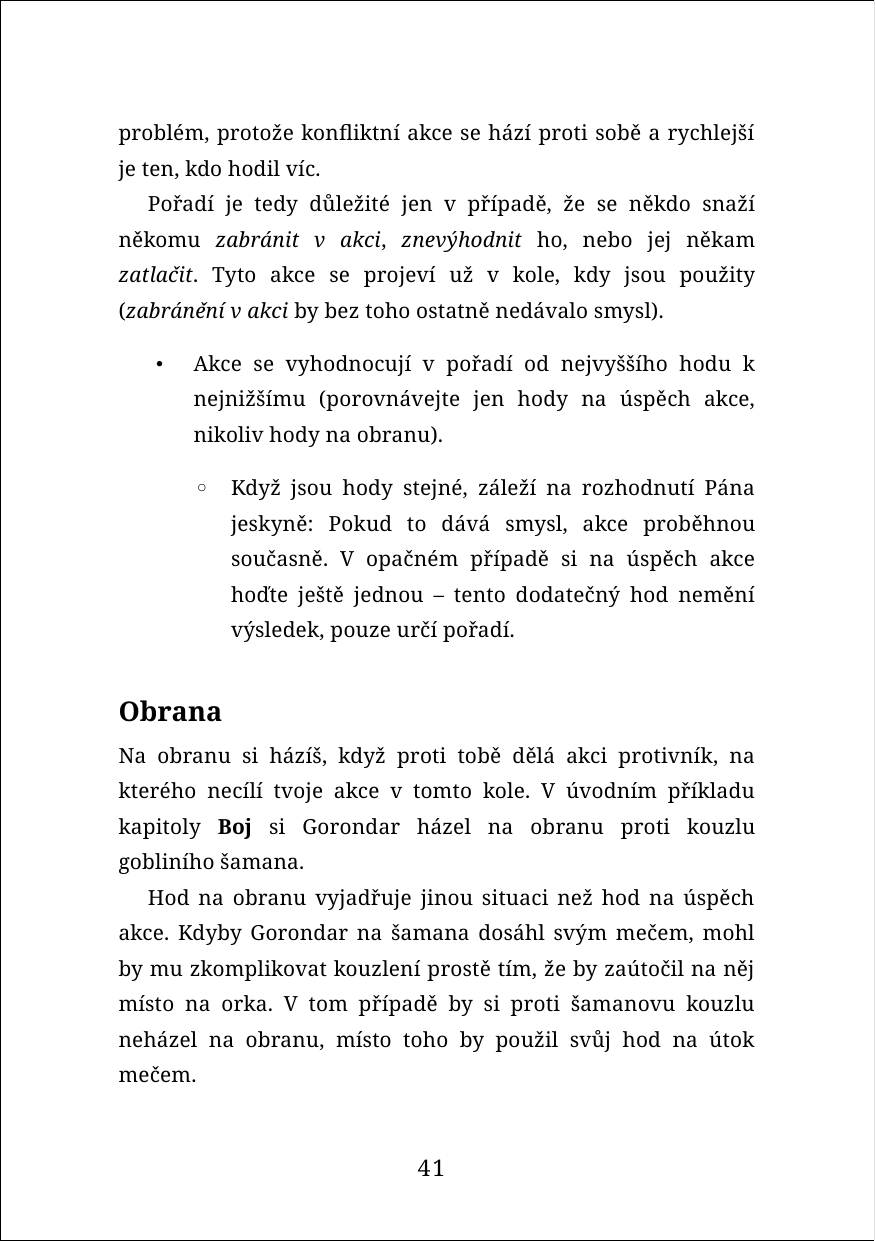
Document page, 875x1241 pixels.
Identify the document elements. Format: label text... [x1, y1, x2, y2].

text Na obranu si házíš, když proti tobě dělá akci protivník, na kterého necílí tvoje akce v tomto kole. V úvodním příkladu kapitoly Boj si Gorondar házel na obranu proti kouzlu gobliního šamana. Hod na obranu vyjadřuje jinou situaci než hod na úspěch akce. Kdyby Gorondar na šamana dosáhl svým mečem, mohl by mu zkomplikovat kouzlení prostě tím, že by zaútočil na něj místo na orka. V tom případě by si proti šamanovu kouzlu neházel na obranu, místo toho by použil svůj hod na útok mečem. [118, 741, 756, 1089]
text problém, protože konfliktní akce se hází proti sobě a rychlejší je ten, kdo hodil víc. Pořadí je tedy důležité jen v případě, že se někdo snaží někomu zabránit v akci, znevýhodnit ho, nebo jej někam zatlačit. Tyto akce se projeví už v kole, kdy jsou použity (zabránění v akci by bez toho ostatně nedávalo smysl). [118, 118, 756, 324]
list Když jsou hody stejné, záleží na rozhodnutí Pána jeskyně: Pokud to dává smysl, akce proběhnou současně. V opačném případě si na úspěch akce hoďte ještě jednou – tento dodatečný hod nemění výsledek, pouze určí pořadí. [193, 473, 756, 644]
list Akce se vyhodnocují v pořadí od nejvyššího hodu k nejnižšímu (porovnávejte jen hody na úspěch akce, nikoliv hody na obranu). [156, 349, 756, 448]
subtitle Obrana [118, 692, 756, 729]
